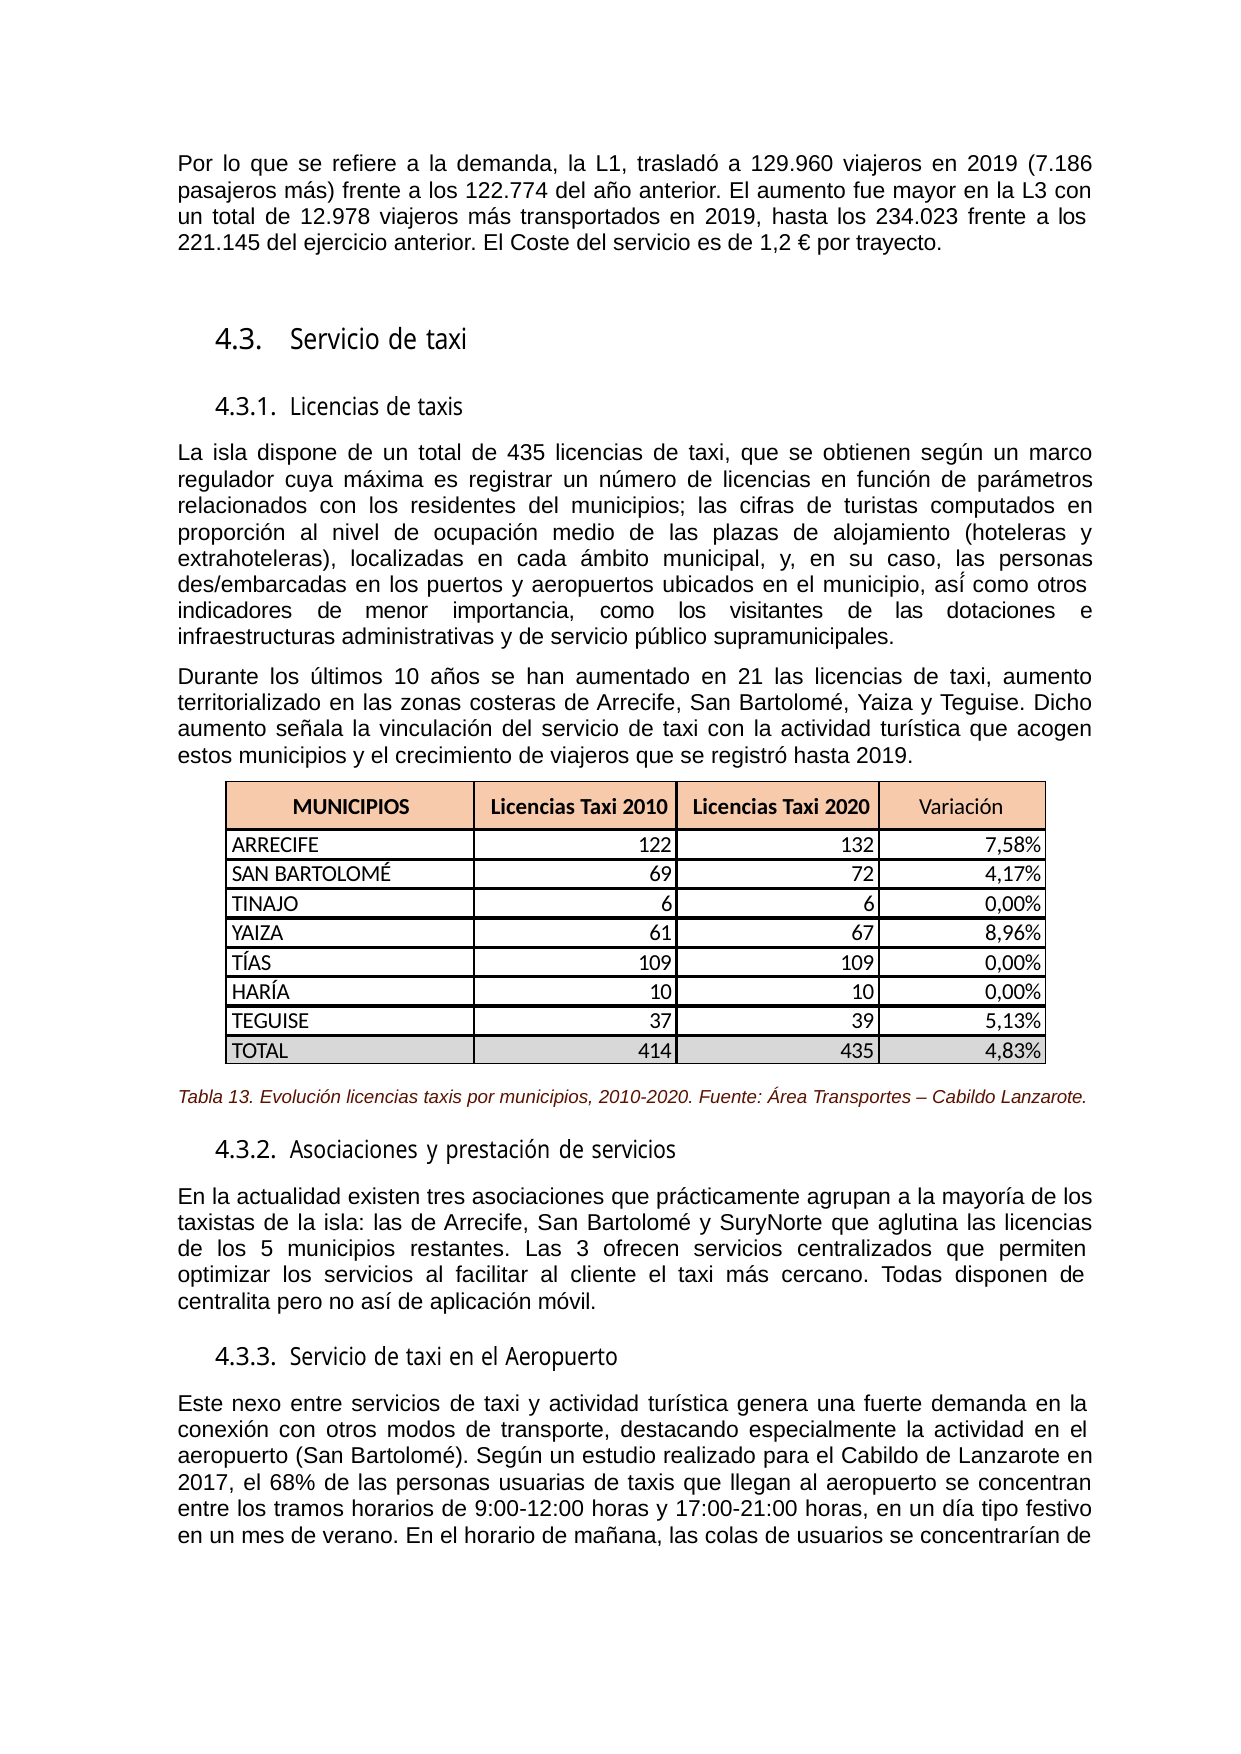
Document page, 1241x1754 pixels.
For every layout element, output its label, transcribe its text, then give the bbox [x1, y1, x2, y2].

table_cell 10 [678, 978, 878, 1004]
text centralita pero no así de aplicación móvil. [177, 1288, 1211, 1314]
table_cell 7,58% [880, 831, 1045, 858]
text 221.145 del ejercicio anterior. El Coste del servicio es de 1,2 € por trayecto. [177, 229, 1211, 256]
table_cell 61 [475, 920, 675, 946]
text En la actualidad existen tres asociaciones que prácticamente agrupan a la mayoría de los taxistas de la isla: las de Arrecife, San Bartolomé y SuryNorte que aglutina las licencias de los 5 municipios restantes. Las 3 ofrecen servicios centralizados que permiten [177, 1183, 1093, 1262]
table_cell 10 [475, 978, 675, 1004]
table_cell HARÍA [227, 978, 473, 1004]
table_cell 4,17% [880, 861, 1045, 887]
text importancia, como los visitantes de [452, 597, 873, 624]
text Durante los últimos 10 años se han aumentado en 21 las licencias de taxi, aumento territorializado en las zonas costeras de Arrecife, San Bartolomé, Yaiza y Teguise. Dicho aumento señala la vinculación del servicio de taxi con la actividad turística que acogen estos municipios y el crecimiento de viajeros que se registró hasta 2019. [177, 663, 1093, 768]
table_cell 5,13% [880, 1008, 1045, 1034]
text Tabla 13. Evolución licencias taxis por municipios, 2010-2020. Fuente: Área Transportes – Cabildo Lanzarote. [178, 1085, 1211, 1107]
text conexión con otros modos de transporte, destacando especialmente la actividad en el [177, 1416, 1211, 1442]
list Servicio de taxi [215, 319, 1211, 358]
table_cell 0,00% [880, 949, 1045, 975]
table_header Variación [880, 782, 1045, 828]
list Asociaciones y prestación de servicios [215, 1132, 1211, 1166]
table_cell 67 [678, 920, 878, 946]
text La isla dispone de un total de 435 licencias de taxi, que se obtienen según un marco regulador cuya máxima es registrar un número de licencias en función de parámetros relacionados con los residentes del municipios; las cifras de turistas computados en proporción al nivel de ocupación medio de las plazas de alojamiento (hoteleras y extrahoteleras), localizadas en cada ámbito municipal, y, en su caso, las personas des/embarcadas en los puertos y aeropuertos ubicados en el municipio, así́ como otros [177, 439, 1093, 597]
table_cell 109 [475, 949, 675, 975]
table_cell ARRECIFE [227, 831, 473, 858]
table_cell TOTAL [227, 1037, 473, 1063]
table_cell SAN BARTOLOMÉ [227, 861, 473, 887]
table_cell 8,96% [880, 920, 1045, 946]
table_cell 6 [475, 890, 675, 916]
table_cell 435 [678, 1037, 878, 1063]
table_cell TINAJO [227, 890, 473, 916]
table_cell TÍAS [227, 949, 473, 975]
table_cell 122 [475, 831, 675, 858]
list Servicio de taxi en el Aeropuerto [215, 1339, 1211, 1373]
table_cell 6 [678, 890, 878, 916]
table_cell 4,83% [880, 1037, 1045, 1063]
text Este nexo entre servicios de taxi y actividad turística genera una fuerte demanda en la [177, 1390, 1211, 1416]
table_header Licencias Taxi 2010 [475, 782, 675, 828]
table_cell 0,00% [880, 890, 1045, 916]
table_cell 72 [678, 861, 878, 887]
table_cell 109 [678, 949, 878, 975]
table_header MUNICIPIOS [227, 782, 473, 828]
table_cell 414 [475, 1037, 675, 1063]
table_cell TEGUISE [227, 1008, 473, 1034]
text Por lo que se refiere a la demanda, la L1, trasladó a 129.960 viajeros en 2019 (7.186 pasajeros más) frente a los 122.774 del año anterior. El aumento fue mayor en la L3 con un total de 12.978 viajeros más transportados en 2019, hasta los 234.023 frente a los [177, 150, 1093, 229]
table_cell 69 [475, 861, 675, 887]
table_cell 39 [678, 1008, 878, 1034]
table_cell 37 [475, 1008, 675, 1034]
text optimizar los servicios al facilitar al cliente el taxi más cercano. Todas disponen de [177, 1262, 1211, 1288]
text infraestructuras administrativas y de servicio público supramunicipales. [177, 624, 1211, 650]
text las dotaciones e [895, 597, 1211, 624]
table_cell YAIZA [227, 920, 473, 946]
table_cell 0,00% [880, 978, 1045, 1004]
text indicadores de menor [177, 597, 430, 624]
text aeropuerto (San Bartolomé). Según un estudio realizado para el Cabildo de Lanzarote en 2017, el 68% de las personas usuarias de taxis que llegan al aeropuerto se concentran entre los tramos horarios de 9:00-12:00 horas y 17:00-21:00 horas, en un día tipo festivo en un mes de verano. En el horario de mañana, las colas de usuarios se concentrarían de [177, 1442, 1093, 1548]
table_cell 132 [678, 831, 878, 858]
list Licencias de taxis [215, 388, 1211, 422]
table_header Licencias Taxi 2020 [678, 782, 878, 828]
